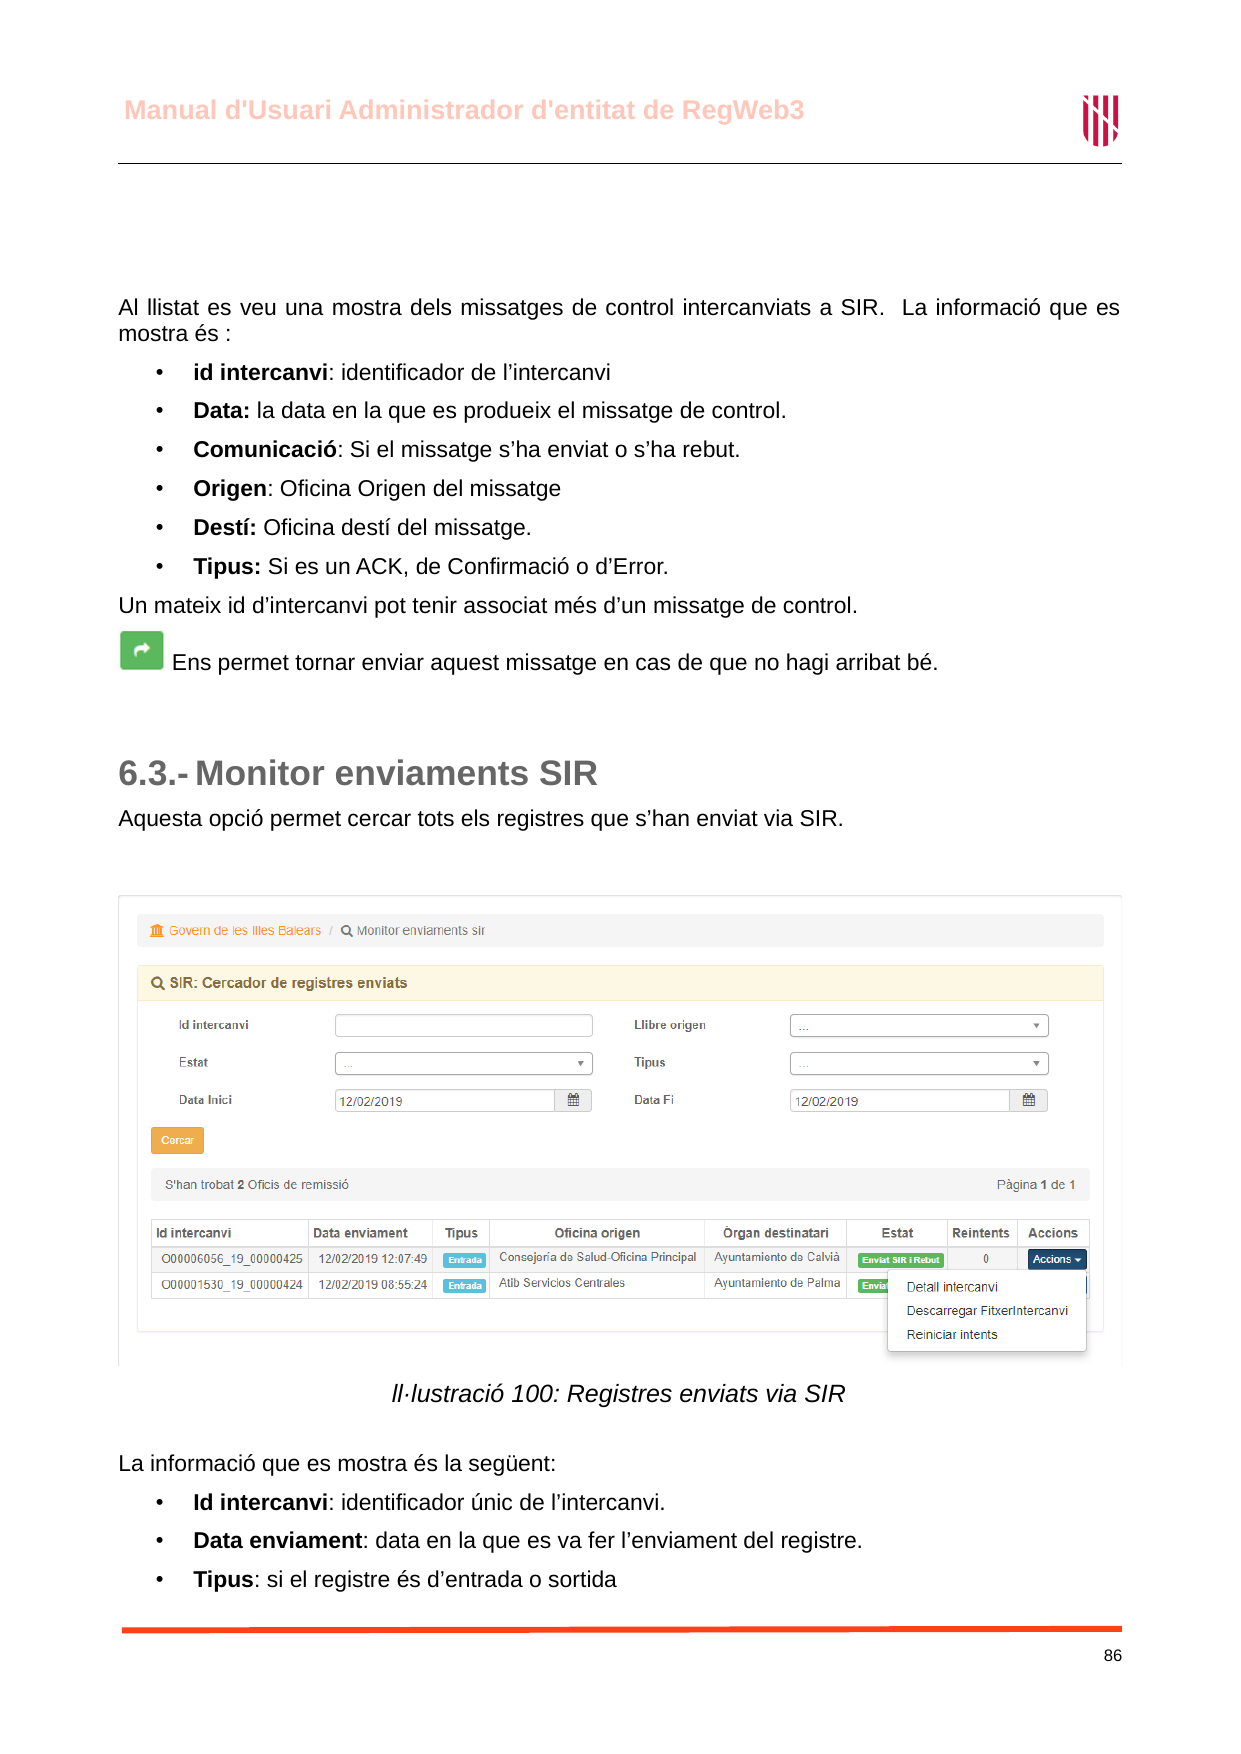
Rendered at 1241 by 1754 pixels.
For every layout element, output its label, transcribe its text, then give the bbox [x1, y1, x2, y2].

text Al llistat es veu una mostra dels missatges de control intercanviats a SIR. La informació que es mostra és : [118, 293, 1122, 346]
text [118, 883, 1122, 895]
picture [1080, 93, 1121, 148]
list Origen: Oficina Origen del missatge [156, 475, 1122, 502]
list id intercanvi: identificador de l’intercanvi [156, 359, 1122, 385]
picture [118, 630, 166, 671]
list Destí: Oficina destí del missatge. [156, 514, 1122, 540]
text ll·lustració 100: Registres enviats via SIR [118, 1366, 1122, 1407]
list Comunicació: Si el missatge s’ha enviat o s’ha rebut. [156, 436, 1122, 463]
text Un mateix id d’intercanvi pot tenir associat més d’un missatge de control. [118, 592, 1122, 618]
picture [118, 895, 1123, 1366]
list Tipus: Si es un ACK, de Confirmació o d’Error. [156, 553, 1122, 579]
text Aquesta opció permet cercar tots els registres que s’han enviat via SIR. [118, 805, 1122, 832]
text Ens permet tornar enviar aquest missatge en cas de que no hagi arribat bé. [118, 631, 1122, 676]
list Data enviament: data en la que es va fer l’enviament del registre. [156, 1527, 1122, 1554]
list Id intercanvi: identificador únic de l’intercanvi. [156, 1489, 1122, 1515]
list Tipus: si el registre és d’entrada o sortida [156, 1566, 1122, 1593]
list Data: la data en la que es produeix el missatge de control. [156, 397, 1122, 424]
subtitle Monitor enviaments SIR [118, 752, 1122, 793]
text La informació que es mostra és la següent: [118, 1450, 1122, 1476]
